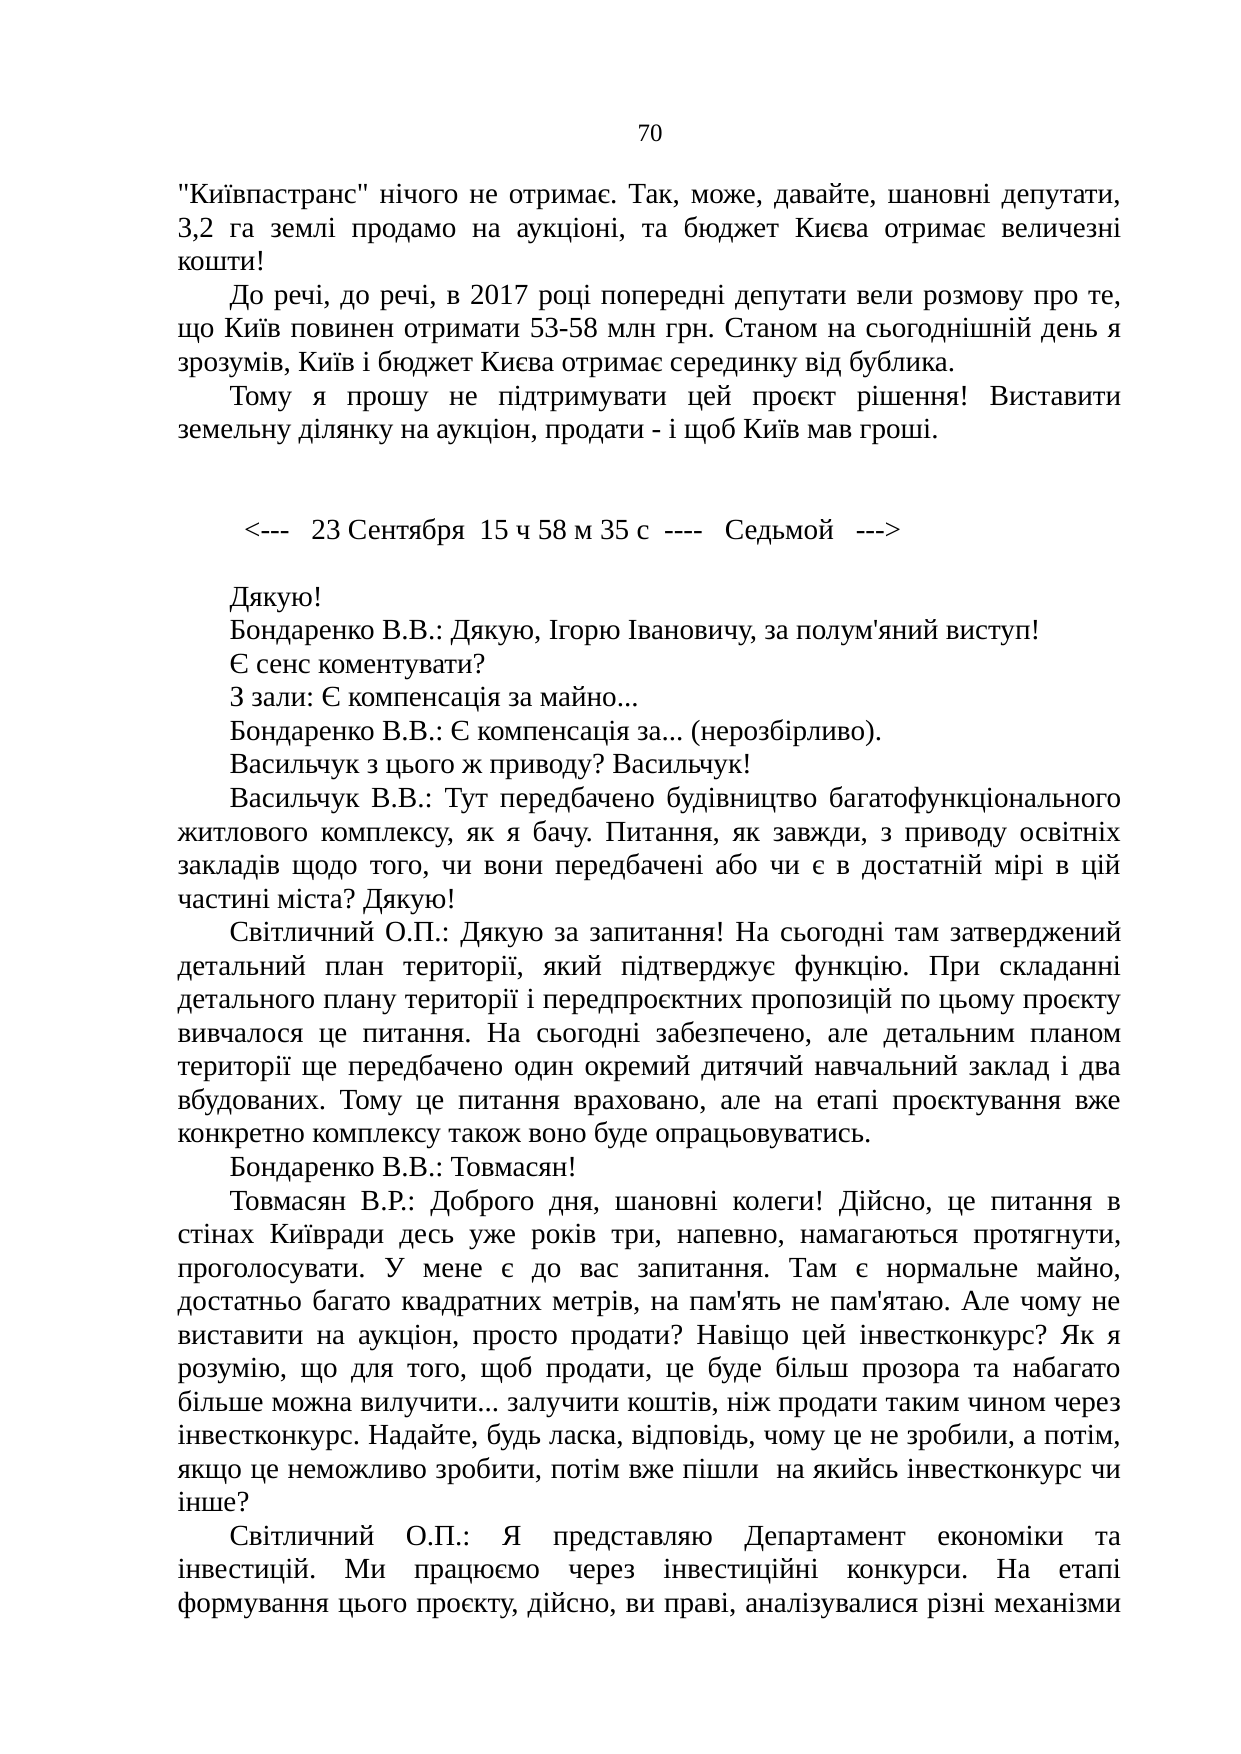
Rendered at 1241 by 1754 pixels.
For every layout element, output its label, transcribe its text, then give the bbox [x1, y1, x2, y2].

text <--- 23 Сентября 15 ч 58 м 35 с ---- Седьмой ---> [177, 512, 1122, 545]
text Васильчук з цього ж приводу? Васильчук! [177, 747, 1122, 780]
text Бондаренко В.В.: Товмасян! [177, 1149, 1122, 1183]
text Васильчук В.В.: Тут передбачено будівництво багатофункціонального житлового комплексу, як я бачу. Питання, як завжди, з приводу освітніх закладів щодо того, чи вони передбачені або чи є в достатній мірі в цій частині міста? Дякую! [177, 780, 1122, 914]
text Світличний О.П.: Дякую за запитання! На сьогодні там затверджений детальний план території, який підтверджує функцію. При складанні детального плану території і передпроєктних пропозицій по цьому проєкту вивчалося це питання. На сьогодні забезпечено, але детальним планом території ще передбачено один окремий дитячий навчальний заклад і два вбудованих. Тому це питання враховано, але на етапі проєктування вже конкретно комплексу також воно буде опрацьовуватись. [177, 914, 1122, 1149]
text Товмасян В.Р.: Доброго дня, шановні колеги! Дійсно, це питання в стінах Київради десь уже років три, напевно, намагаються протягнути, проголосувати. У мене є до вас запитання. Там є нормальне майно, достатньо багато квадратних метрів, на пам'ять не пам'ятаю. Але чому не виставити на аукціон, просто продати? Навіщо цей інвестконкурс? Як я розумію, що для того, щоб продати, це буде більш прозора та набагато більше можна вилучити... залучити коштів, ніж продати таким чином через інвестконкурс. Надайте, будь ласка, відповідь, чому це не зробили, а потім, якщо це неможливо зробити, потім вже пішли на якийсь інвестконкурс чи інше? [177, 1183, 1122, 1518]
text Світличний О.П.: Я представляю Департамент економіки та інвестицій. Ми працюємо через інвестиційні конкурси. На етапі формування цього проєкту, дійсно, ви праві, аналізувалися різні механізми [177, 1518, 1122, 1619]
text Бондаренко В.В.: Є компенсація за... (нерозбірливо). [177, 713, 1122, 747]
text Тому я прошу не підтримувати цей проєкт рішення! Виставити земельну ділянку на аукціон, продати - і щоб Київ мав гроші. [177, 378, 1122, 445]
text "Київпастранс" нічого не отримає. Так, може, давайте, шановні депутати, 3,2 га землі продамо на аукціоні, та бюджет Києва отримає величезні кошти! [177, 176, 1122, 277]
text З зали: Є компенсація за майно... [177, 679, 1122, 713]
text До речі, до речі, в 2017 році попередні депутати вели розмову про те, що Київ повинен отримати 53-58 млн грн. Станом на сьогоднішній день я зрозумів, Київ і бюджет Києва отримає серединку від бублика. [177, 277, 1122, 378]
text Дякую! [177, 579, 1122, 612]
text Бондаренко В.В.: Дякую, Ігорю Івановичу, за полум'яний виступ! [177, 612, 1122, 646]
text ­ [177, 445, 1122, 478]
text Є сенс коментувати? [177, 646, 1122, 679]
